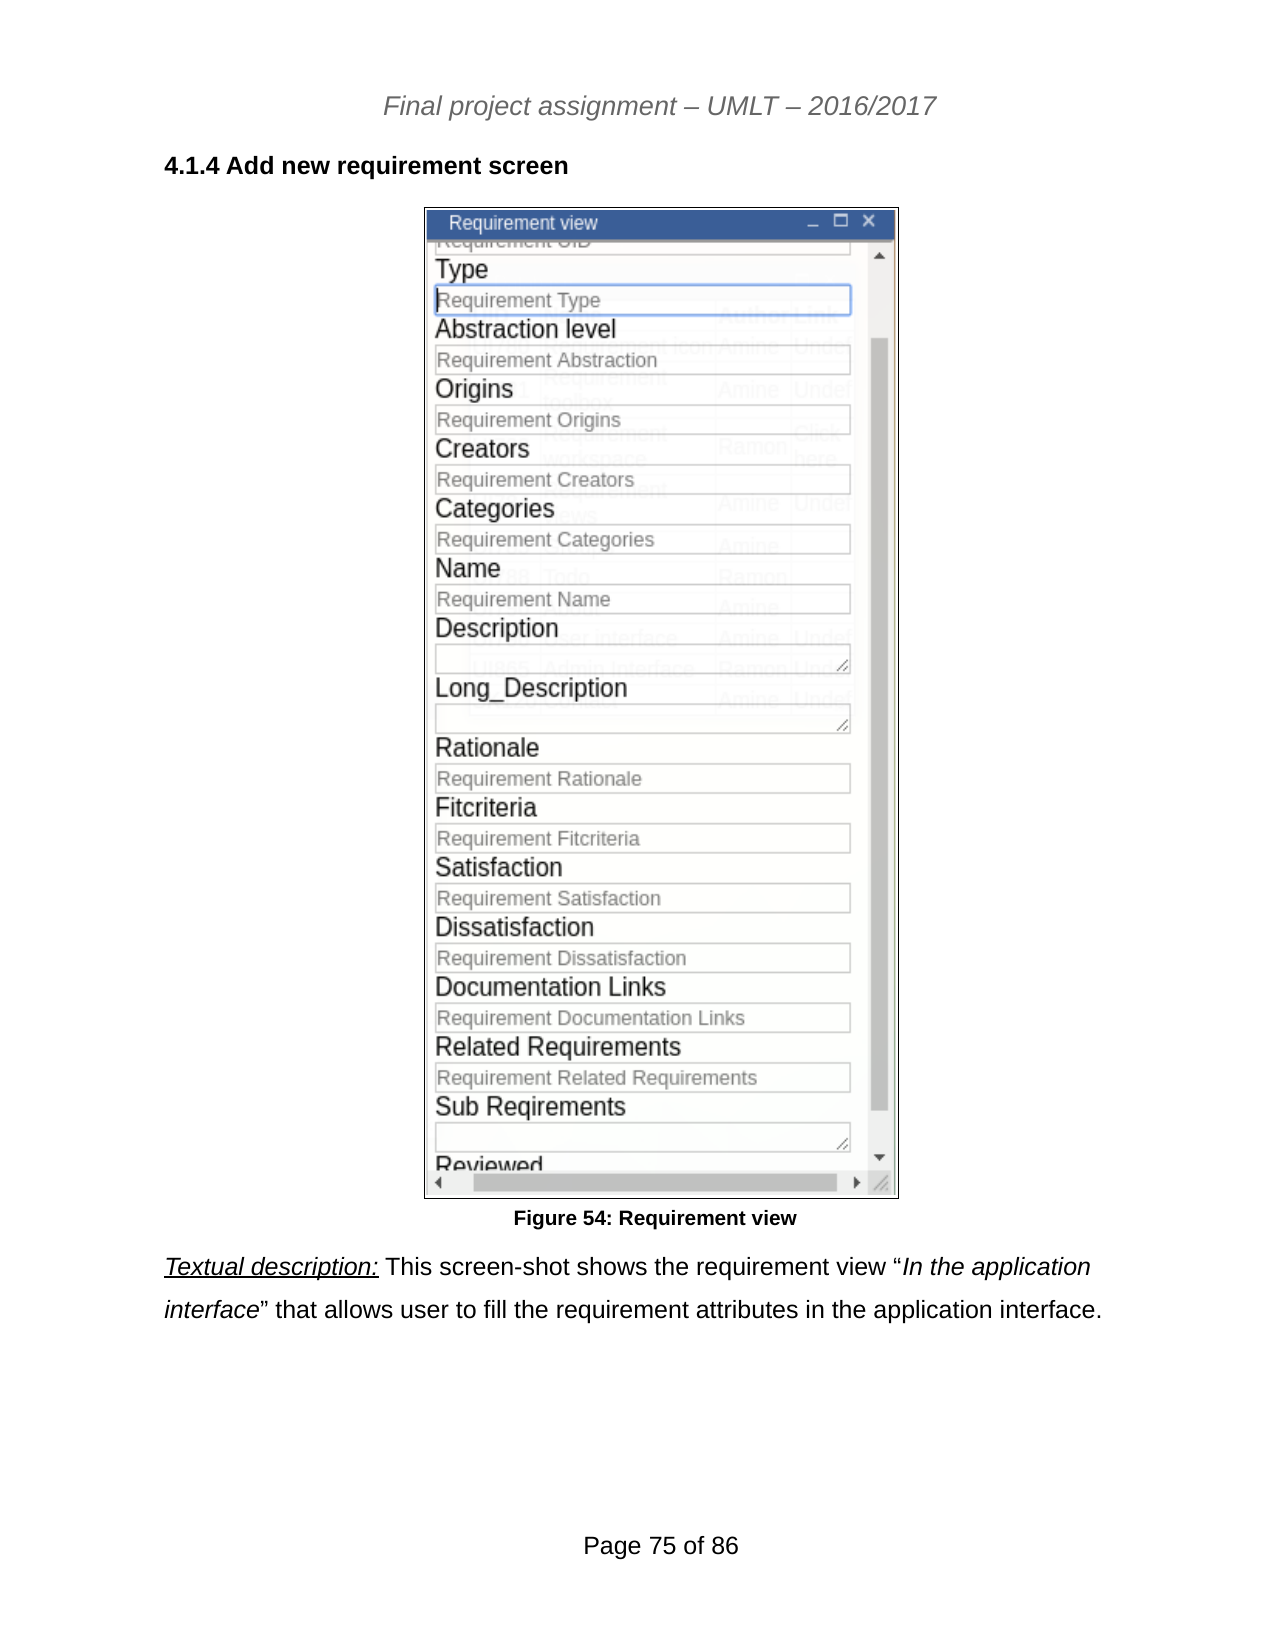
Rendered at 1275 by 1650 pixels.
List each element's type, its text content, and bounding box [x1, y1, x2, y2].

picture [426, 210, 896, 1195]
text Figure 54: Requirement view [164, 1195, 1158, 1231]
text Textual description: This screen-shot shows the requirement view “In the application interface” that allows user to fill the requirement attributes in the application interface. [164, 1251, 1158, 1323]
subtitle 4.1.4 Add new requirement screen [164, 151, 1158, 180]
